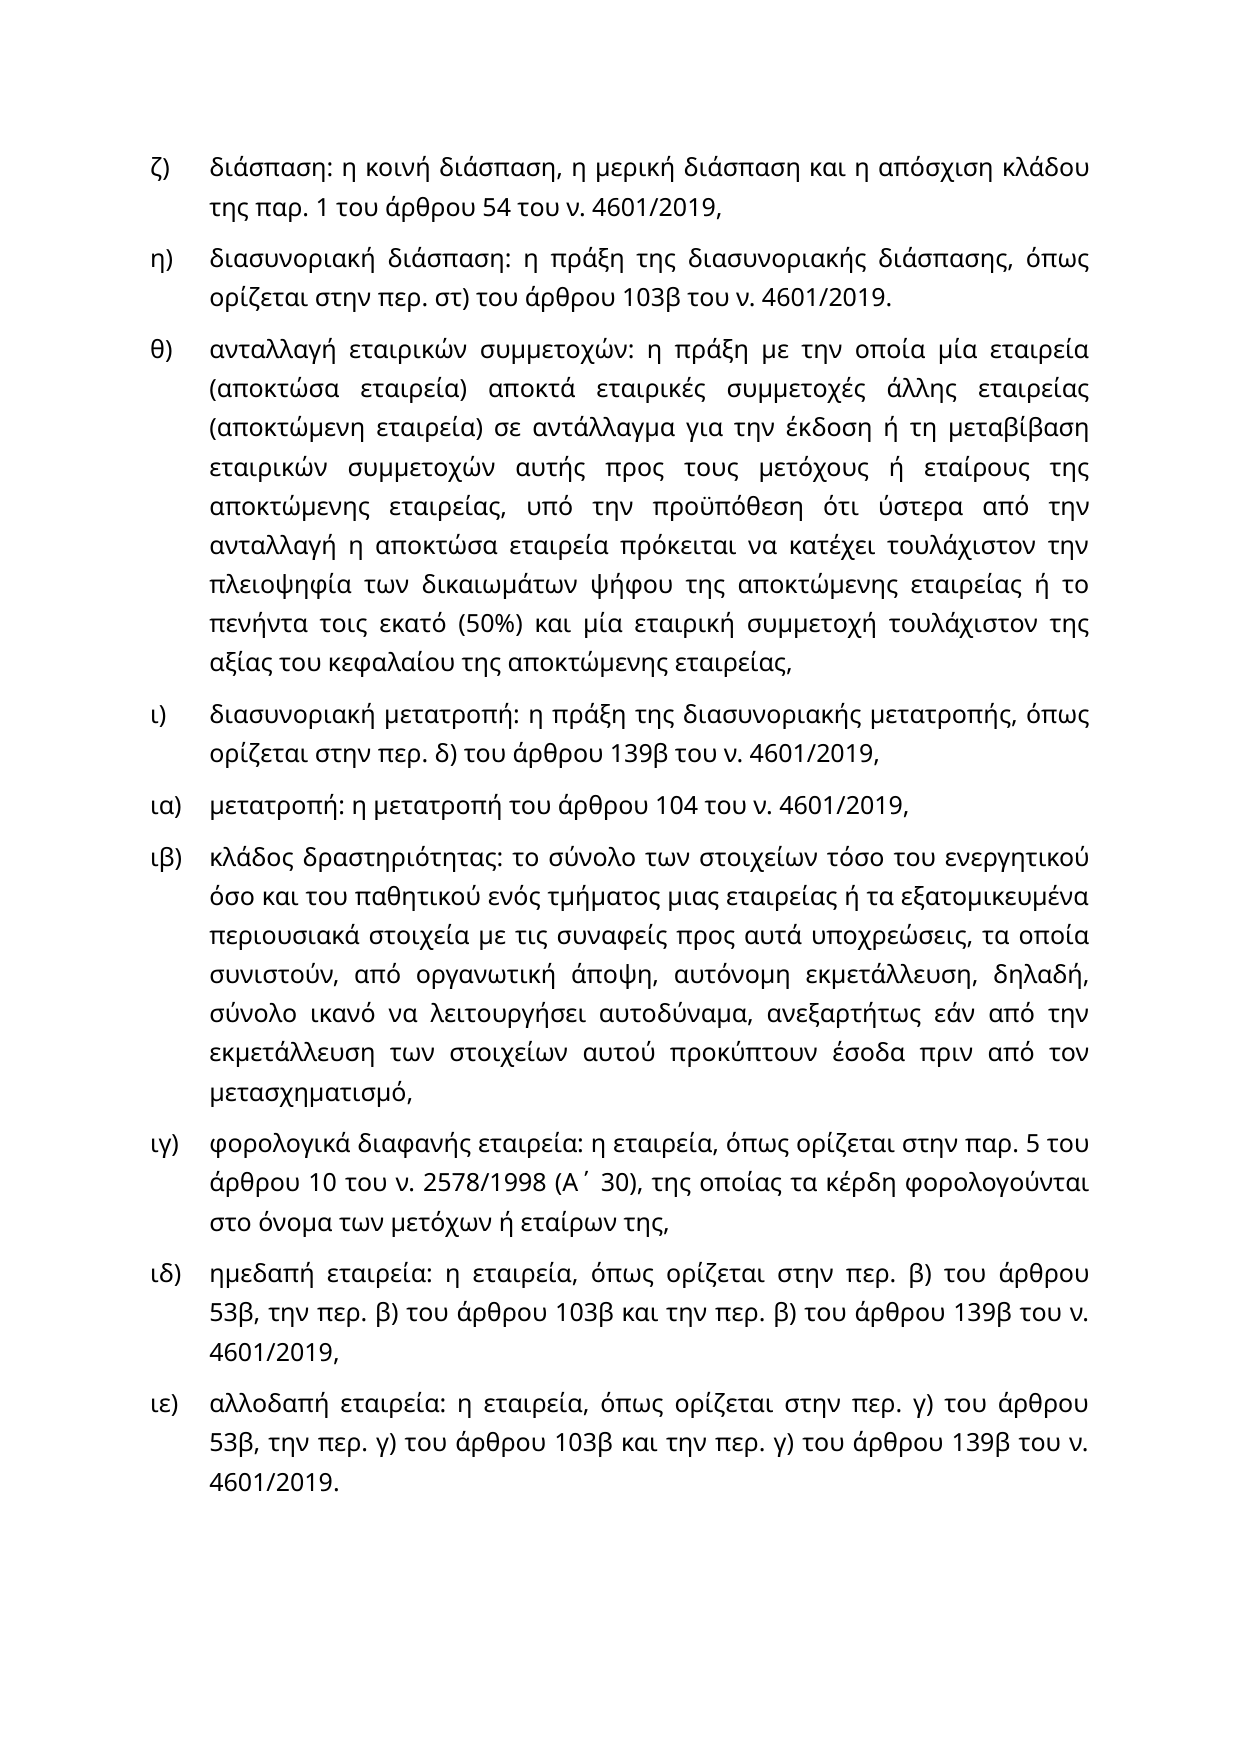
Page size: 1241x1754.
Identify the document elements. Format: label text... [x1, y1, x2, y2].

list θ) ανταλλαγή εταιρικών συμμετοχών: η πράξη με την οποία μία εταιρεία (αποκτώσα εταιρεία) αποκτά εταιρικές συμμετοχές άλλης εταιρείας (αποκτώμενη εταιρεία) σε αντάλλαγμα για την έκδοση ή τη μεταβίβαση εταιρικών συμμετοχών αυτής προς τους μετόχους ή εταίρους της αποκτώμενης εταιρείας, υπό την προϋπόθεση ότι ύστερα από την ανταλλαγή η αποκτώσα εταιρεία πρόκειται να κατέχει τουλάχιστον την πλειοψηφία των δικαιωμάτων ψήφου της αποκτώμενης εταιρείας ή το πενήντα τοις εκατό (50%) και μία εταιρική συμμετοχή τουλάχιστον της αξίας του κεφαλαίου της αποκτώμενης εταιρείας, [150, 332, 1090, 679]
list ιε) αλλοδαπή εταιρεία: η εταιρεία, όπως ορίζεται στην περ. γ) του άρθρου 53β, την περ. γ) του άρθρου 103β και την περ. γ) του άρθρου 139β του ν. 4601/2019. [150, 1386, 1090, 1498]
list ιβ) κλάδος δραστηριότητας: το σύνολο των στοιχείων τόσο του ενεργητικού όσο και του παθητικού ενός τμήματος μιας εταιρείας ή τα εξατομικευμένα περιουσιακά στοιχεία με τις συναφείς προς αυτά υποχρεώσεις, τα οποία συνιστούν, από οργανωτική άποψη, αυτόνομη εκμετάλλευση, δηλαδή, σύνολο ικανό να λειτουργήσει αυτοδύναμα, ανεξαρτήτως εάν από την εκμετάλλευση των στοιχείων αυτού προκύπτουν έσοδα πριν από τον μετασχηματισμό, [150, 839, 1090, 1108]
list ιγ) φορολογικά διαφανής εταιρεία: η εταιρεία, όπως ορίζεται στην παρ. 5 του άρθρου 10 του ν. 2578/1998 (Α΄ 30), της οποίας τα κέρδη φορολογούνται στο όνομα των μετόχων ή εταίρων της, [150, 1126, 1090, 1238]
list ιδ) ημεδαπή εταιρεία: η εταιρεία, όπως ορίζεται στην περ. β) του άρθρου 53β, την περ. β) του άρθρου 103β και την περ. β) του άρθρου 139β του ν. 4601/2019, [150, 1256, 1090, 1368]
list η) διασυνοριακή διάσπαση: η πράξη της διασυνοριακής διάσπασης, όπως ορίζεται στην περ. στ) του άρθρου 103β του ν. 4601/2019. [150, 241, 1090, 314]
list ι) διασυνοριακή μετατροπή: η πράξη της διασυνοριακής μετατροπής, όπως ορίζεται στην περ. δ) του άρθρου 139β του ν. 4601/2019, [150, 697, 1090, 770]
list ια) μετατροπή: η μετατροπή του άρθρου 104 του ν. 4601/2019, [150, 787, 1090, 822]
list ζ) διάσπαση: η κοινή διάσπαση, η μερική διάσπαση και η απόσχιση κλάδου της παρ. 1 του άρθρου 54 του ν. 4601/2019, [150, 150, 1090, 223]
